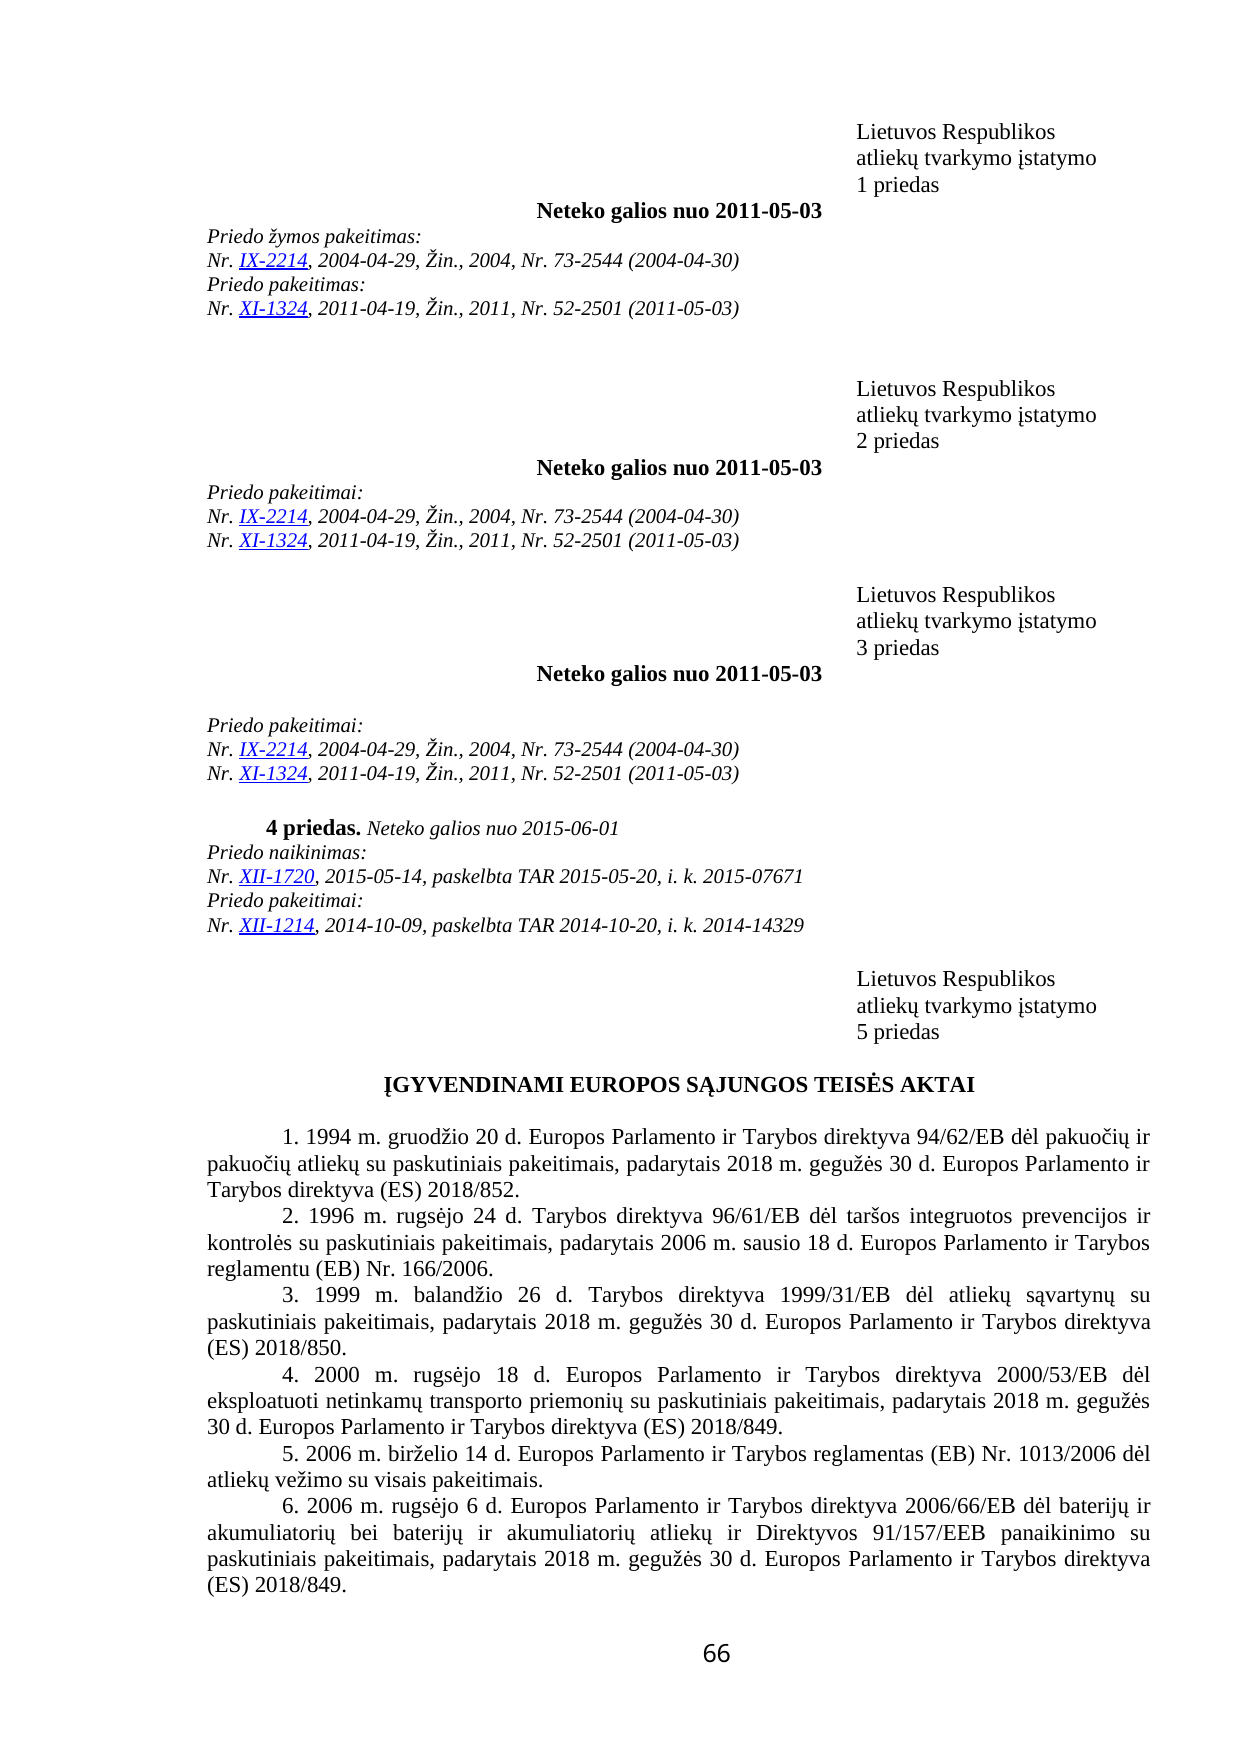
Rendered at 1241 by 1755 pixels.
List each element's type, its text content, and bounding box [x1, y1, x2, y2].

text Nr. XI-1324, 2011-04-19, Žin., 2011, Nr. 52-2501 (2011-05-03) [207, 296, 1152, 320]
text atliekų tvarkymo įstatymo [207, 992, 1152, 1018]
text Priedo pakeitimai: [207, 480, 1152, 504]
text 3 priedas [726, 634, 1152, 660]
text Nr. IX-2214, 2004-04-29, Žin., 2004, Nr. 73-2544 (2004-04-30) [207, 504, 1152, 528]
text Nr. XII-1214, 2014-10-09, paskelbta TAR 2014-10-20, i. k. 2014-14329 [207, 912, 1152, 937]
text Priedo naikinimas: [207, 840, 1152, 864]
text 5 priedas [207, 1018, 1152, 1044]
text 1 priedas [726, 171, 1152, 197]
text atliekų tvarkymo įstatymo [726, 144, 1152, 171]
text 4 priedas. Neteko galios nuo 2015-06-01 [207, 814, 1152, 840]
text Nr. XI-1324, 2011-04-19, Žin., 2011, Nr. 52-2501 (2011-05-03) [207, 761, 1152, 785]
text Nr. XII-1720, 2015-05-14, paskelbta TAR 2015-05-20, i. k. 2015-07671 [207, 864, 1152, 888]
text Lietuvos Respublikos [726, 581, 1152, 608]
text ĮGYVENDINAMI EUROPOS SĄJUNGOS TEISĖS AKTAI [207, 1071, 1152, 1097]
text Lietuvos Respublikos [207, 965, 1152, 992]
text 1. 1994 m. gruodžio 20 d. Europos Parlamento ir Tarybos direktyva 94/62/EB dėl pakuočių ir pakuočių atliekų su paskutiniais pakeitimais, padarytais 2018 m. gegužės 30 d. Europos Parlamento ir Tarybos direktyva (ES) 2018/852. [207, 1123, 1152, 1202]
text Nr. IX-2214, 2004-04-29, Žin., 2004, Nr. 73-2544 (2004-04-30) [207, 737, 1152, 761]
text Nr. XI-1324, 2011-04-19, Žin., 2011, Nr. 52-2501 (2011-05-03) [207, 528, 1152, 552]
text Priedo pakeitimai: [207, 713, 1152, 737]
text Nr. IX-2214, 2004-04-29, Žin., 2004, Nr. 73-2544 (2004-04-30) [207, 248, 1152, 272]
text 4. 2000 m. rugsėjo 18 d. Europos Parlamento ir Tarybos direktyva 2000/53/EB dėl eksploatuoti netinkamų transporto priemonių su paskutiniais pakeitimais, padarytais 2018 m. gegužės 30 d. Europos Parlamento ir Tarybos direktyva (ES) 2018/849. [207, 1361, 1152, 1440]
text 3. 1999 m. balandžio 26 d. Tarybos direktyva 1999/31/EB dėl atliekų sąvartynų su paskutiniais pakeitimais, padarytais 2018 m. gegužės 30 d. Europos Parlamento ir Tarybos direktyva (ES) 2018/850. [207, 1282, 1152, 1361]
text Priedo pakeitimas: [207, 272, 1152, 296]
text Neteko galios nuo 2011-05-03 [207, 660, 1152, 687]
text 6. 2006 m. rugsėjo 6 d. Europos Parlamento ir Tarybos direktyva 2006/66/EB dėl baterijų ir akumuliatorių bei baterijų ir akumuliatorių atliekų ir Direktyvos 91/157/EEB panaikinimo su paskutiniais pakeitimais, padarytais 2018 m. gegužės 30 d. Europos Parlamento ir Tarybos direktyva (ES) 2018/849. [207, 1492, 1152, 1598]
text Lietuvos Respublikos [726, 375, 1152, 401]
text Lietuvos Respublikos [856, 118, 1152, 144]
text Priedo pakeitimai: [207, 888, 1152, 912]
text 2. 1996 m. rugsėjo 24 d. Tarybos direktyva 96/61/EB dėl taršos integruotos prevencijos ir kontrolės su paskutiniais pakeitimais, padarytais 2006 m. sausio 18 d. Europos Parlamento ir Tarybos reglamentu (EB) Nr. 166/2006. [207, 1202, 1152, 1282]
text atliekų tvarkymo įstatymo [726, 401, 1152, 428]
text Priedo žymos pakeitimas: [207, 223, 1152, 248]
text Neteko galios nuo 2011-05-03 [207, 197, 1152, 223]
text Neteko galios nuo 2011-05-03 [207, 454, 1152, 480]
text 2 priedas [726, 428, 1152, 454]
text atliekų tvarkymo įstatymo [726, 608, 1152, 634]
text 5. 2006 m. birželio 14 d. Europos Parlamento ir Tarybos reglamentas (EB) Nr. 1013/2006 dėl atliekų vežimo su visais pakeitimais. [207, 1440, 1152, 1492]
